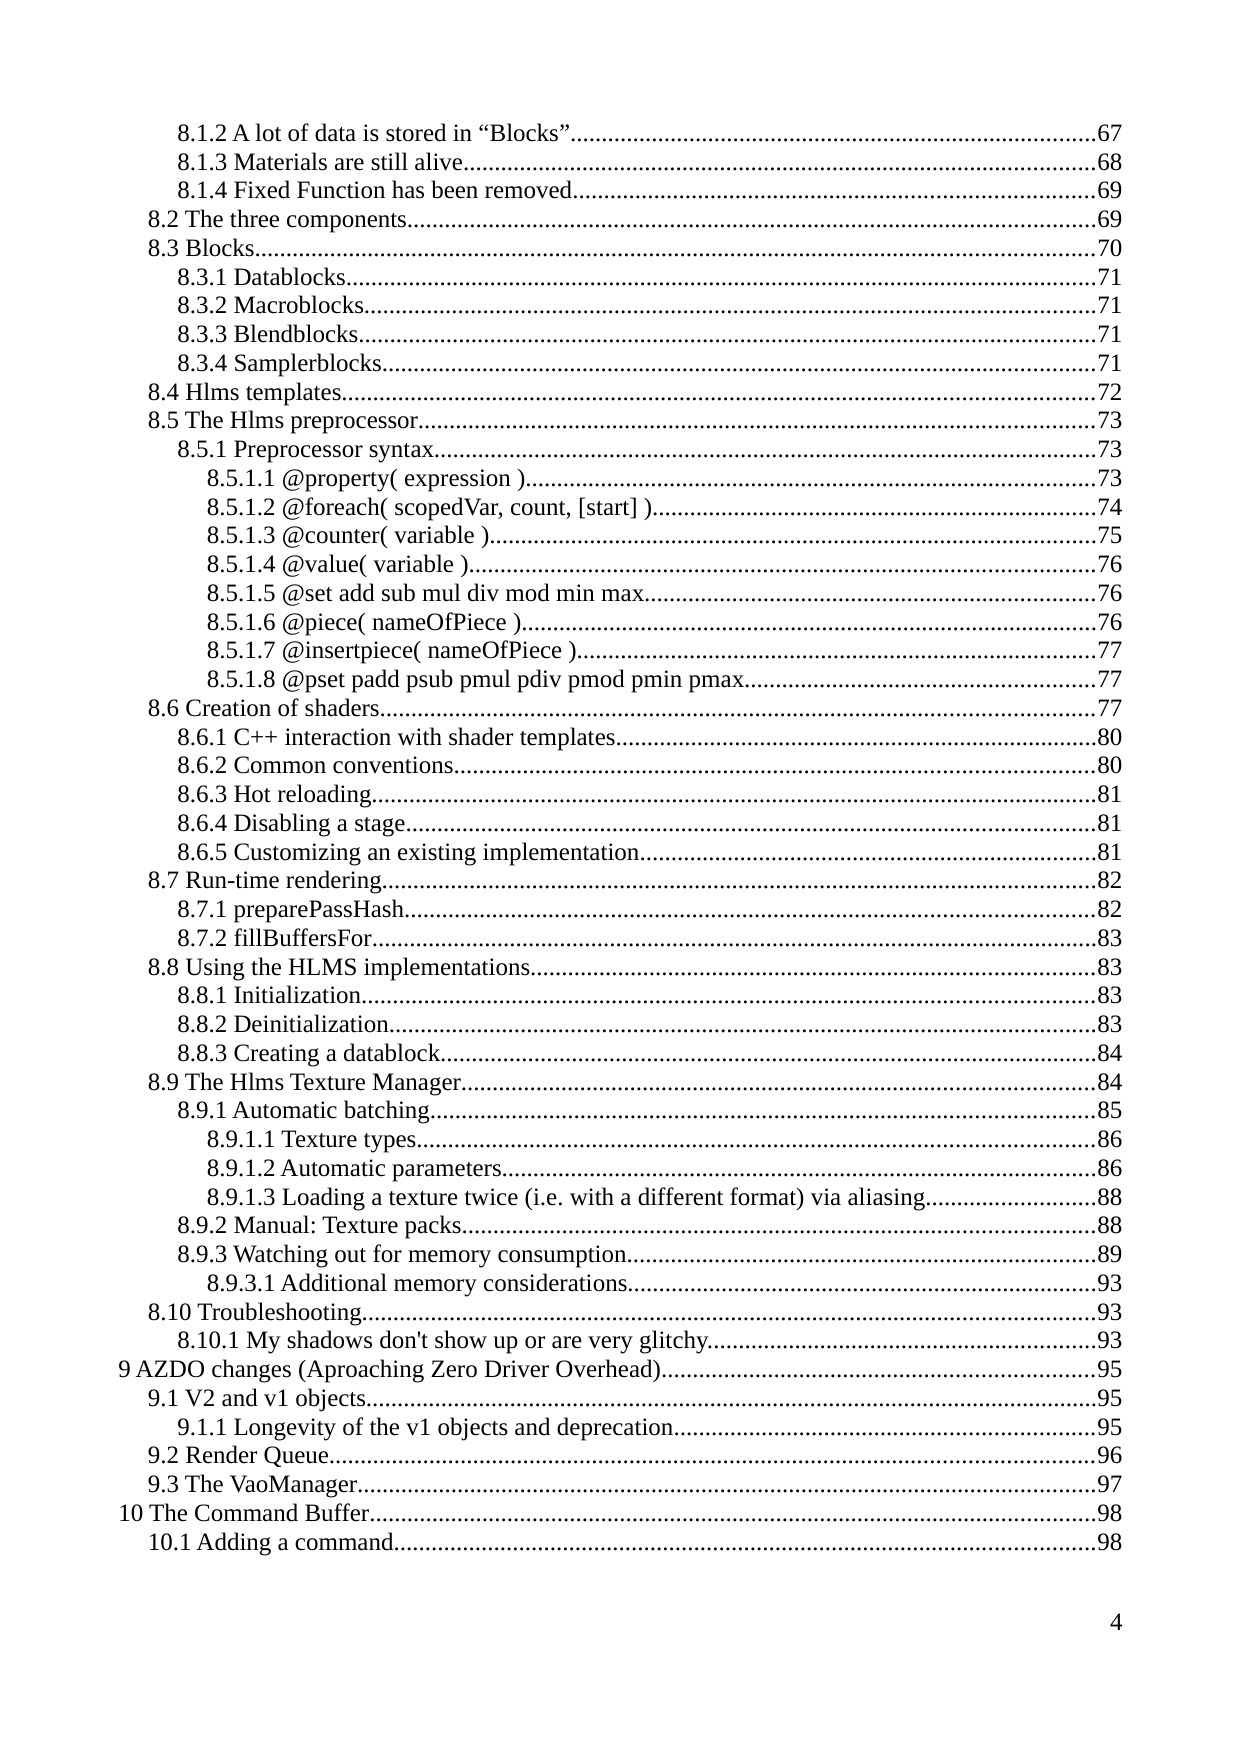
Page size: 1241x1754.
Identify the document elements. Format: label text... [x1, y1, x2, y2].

text 8.9.2 Manual: Texture packs 88 [177, 1211, 1122, 1239]
text 9.1 V2 and v1 objects 95 [148, 1383, 1122, 1412]
text 10 The Command Buffer 98 [118, 1498, 1122, 1527]
text 8.7.1 preparePassHash 82 [177, 894, 1122, 923]
text 8.9.3 Watching out for memory consumption 89 [177, 1239, 1122, 1268]
text 8.9.3.1 Additional memory considerations 93 [207, 1268, 1122, 1297]
text 8.9.1.1 Texture types 86 [207, 1124, 1122, 1153]
text 8.2 The three components 69 [148, 204, 1122, 233]
text 8.4 Hlms templates 72 [148, 377, 1122, 406]
text 8.6.4 Disabling a stage 81 [177, 808, 1122, 837]
text 9.1.1 Longevity of the v1 objects and deprecation 95 [177, 1412, 1122, 1441]
text 9 AZDO changes (Aproaching Zero Driver Overhead) 95 [118, 1354, 1122, 1383]
text 8.1.4 Fixed Function has been removed 69 [177, 176, 1122, 204]
text 8.9.1 Automatic batching 85 [177, 1096, 1122, 1124]
text 8.6.5 Customizing an existing implementation 81 [177, 837, 1122, 866]
text 8.5.1.1 @property( expression ) 73 [207, 463, 1122, 492]
text 8.8.1 Initialization 83 [177, 981, 1122, 1009]
text 8.8 Using the HLMS implementations 83 [148, 952, 1122, 981]
text 8.10 Troubleshooting 93 [148, 1297, 1122, 1326]
text 8.1.3 Materials are still alive 68 [177, 147, 1122, 176]
text 8.5.1.3 @counter( variable ) 75 [207, 521, 1122, 549]
text 8.3.1 Datablocks 71 [177, 262, 1122, 291]
text 8.10.1 My shadows don't show up or are very glitchy. 93 [177, 1326, 1122, 1354]
text 8.5.1.4 @value( variable ) 76 [207, 549, 1122, 578]
text 8.9 The Hlms Texture Manager 84 [148, 1067, 1122, 1096]
text 8.6.2 Common conventions 80 [177, 751, 1122, 779]
text 10.1 Adding a command 98 [148, 1527, 1122, 1556]
text 8.6.1 C++ interaction with shader templates 80 [177, 722, 1122, 751]
text 8.8.3 Creating a datablock 84 [177, 1038, 1122, 1067]
text 8.5.1.2 @foreach( scopedVar, count, [start] ) 74 [207, 492, 1122, 521]
text 8.3 Blocks 70 [148, 233, 1122, 262]
text 8.6 Creation of shaders 77 [148, 693, 1122, 722]
text 8.3.3 Blendblocks 71 [177, 319, 1122, 348]
text 8.8.2 Deinitialization 83 [177, 1009, 1122, 1038]
text 8.5.1.7 @insertpiece( nameOfPiece ) 77 [207, 636, 1122, 664]
text 8.5 The Hlms preprocessor 73 [148, 406, 1122, 434]
text 9.2 Render Queue 96 [148, 1441, 1122, 1469]
text 8.9.1.3 Loading a texture twice (i.e. with a different format) via aliasing 88 [207, 1182, 1122, 1211]
text 8.5.1.6 @piece( nameOfPiece ) 76 [207, 607, 1122, 636]
text 8.1.2 A lot of data is stored in “Blocks” 67 [177, 118, 1122, 147]
text 8.5.1 Preprocessor syntax 73 [177, 434, 1122, 463]
text 8.3.4 Samplerblocks 71 [177, 348, 1122, 377]
text 8.5.1.8 @pset padd psub pmul pdiv pmod pmin pmax 77 [207, 664, 1122, 693]
text 9.3 The VaoManager 97 [148, 1469, 1122, 1498]
text 8.9.1.2 Automatic parameters 86 [207, 1153, 1122, 1182]
text 8.7.2 fillBuffersFor 83 [177, 923, 1122, 952]
text 8.5.1.5 @set add sub mul div mod min max 76 [207, 578, 1122, 607]
text 8.7 Run-time rendering 82 [148, 866, 1122, 894]
text 8.6.3 Hot reloading 81 [177, 779, 1122, 808]
text 8.3.2 Macroblocks 71 [177, 291, 1122, 319]
